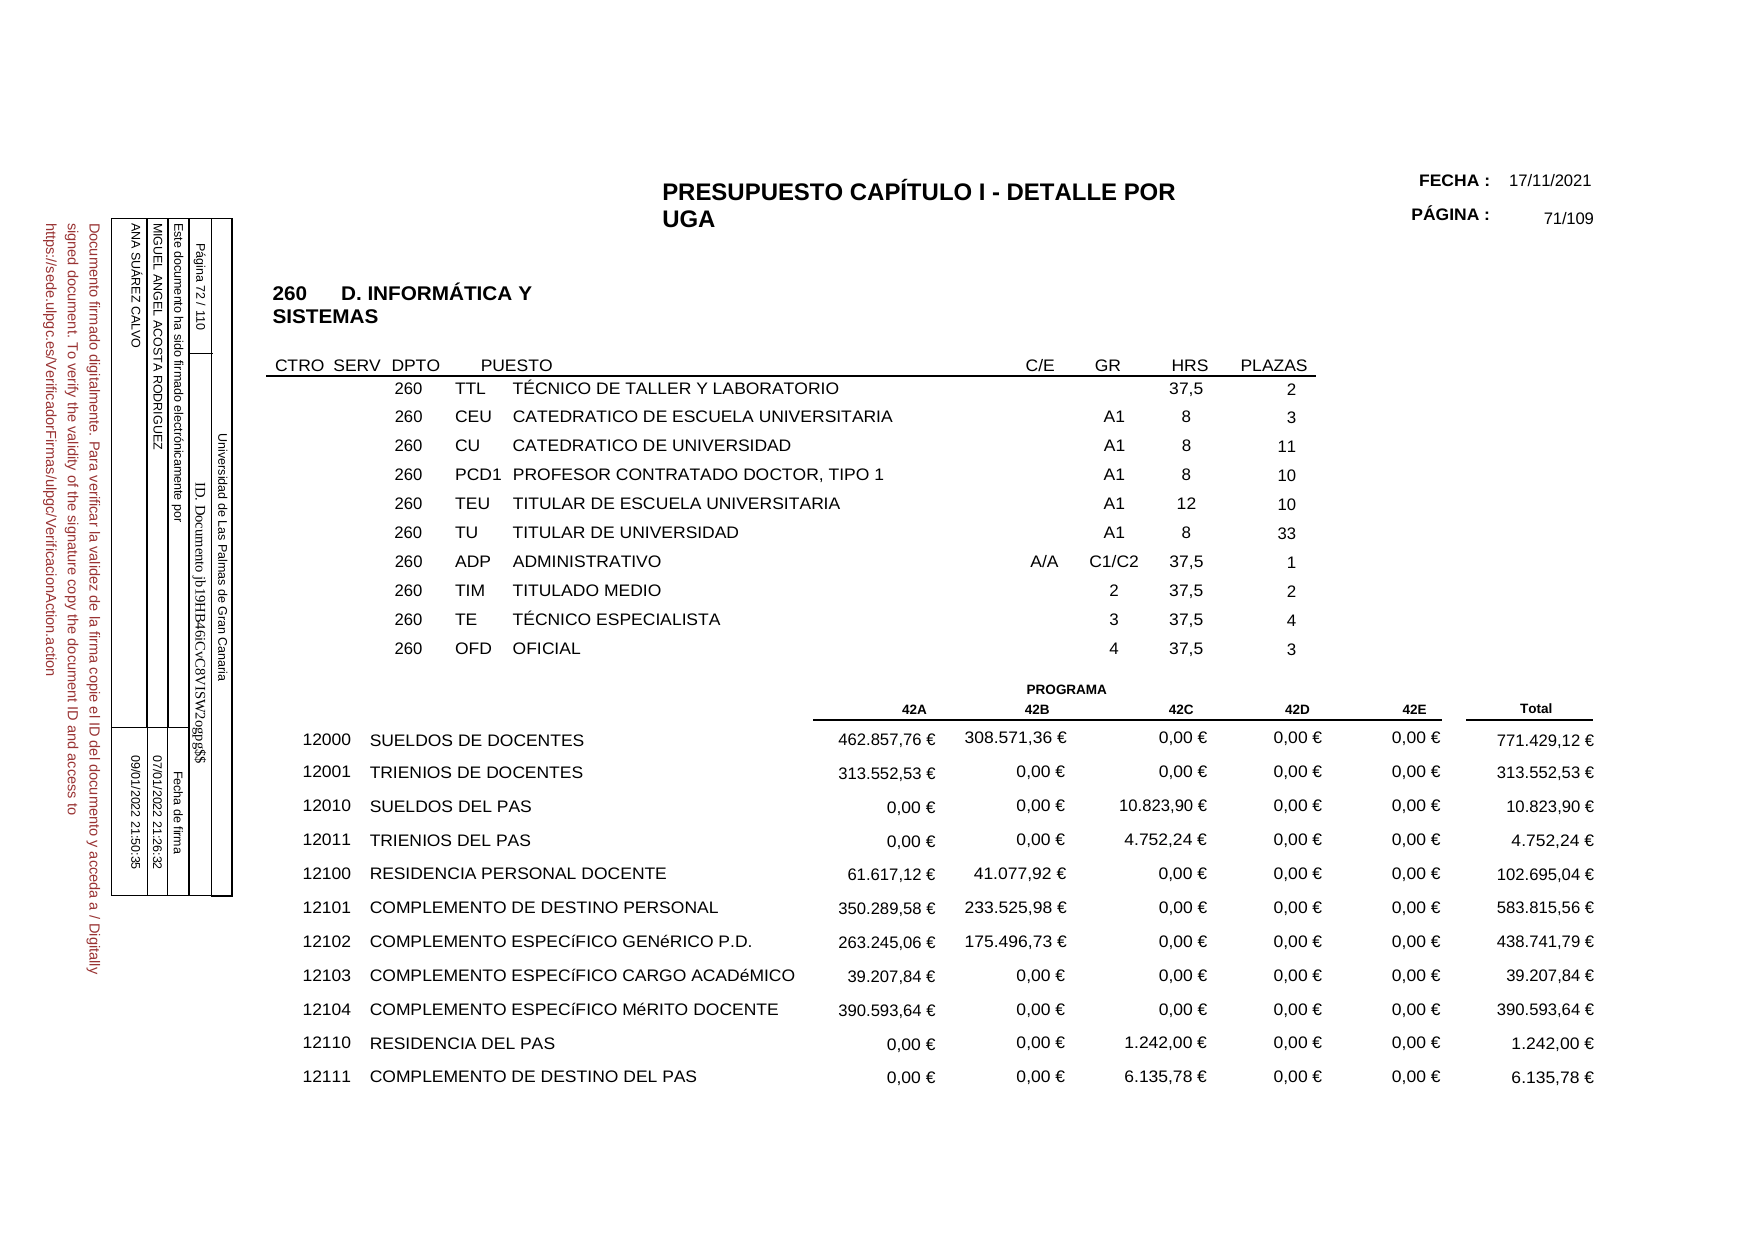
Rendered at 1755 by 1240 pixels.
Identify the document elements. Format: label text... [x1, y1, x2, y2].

table_cell A1 [1074, 403, 1154, 431]
table_cell 0,00 € [950, 993, 1112, 1027]
table_cell PCD1 [438, 461, 506, 489]
table_header TÉCNICO DE TALLER Y LABORATORIO [506, 377, 956, 402]
table_cell 39.207,84 € [1466, 959, 1592, 993]
table_cell Total [1466, 700, 1592, 719]
table_cell A1 [1074, 490, 1154, 518]
table_cell 10 [1240, 461, 1316, 489]
table_cell 3 [1074, 605, 1154, 634]
table_cell 0,00 € [1113, 993, 1241, 1027]
table_cell TRIENIOS DE DOCENTES [360, 756, 813, 789]
table_cell A1 [1074, 431, 1154, 461]
table_cell 0,00 € [1357, 1027, 1442, 1060]
text CTRO SERV DPTO PUESTO C/E GR HRS PLAZAS [275, 356, 1604, 375]
table_cell 8 [1154, 431, 1240, 461]
table_cell RESIDENCIA DEL PAS [360, 1027, 813, 1060]
table_cell [1442, 959, 1466, 993]
table_cell 41.077,92 € [950, 857, 1112, 891]
table_cell 0,00 € [1113, 891, 1241, 925]
table_cell 12 [1154, 490, 1240, 518]
table_cell COMPLEMENTO DE DESTINO DEL PAS [360, 1060, 813, 1093]
table_cell 0,00 € [950, 824, 1112, 857]
table_cell TITULADO MEDIO [506, 576, 956, 605]
table_cell 0,00 € [1113, 756, 1241, 789]
table_cell 12104 [297, 993, 359, 1027]
table_cell 12100 [297, 857, 359, 891]
table_cell 390.593,64 € [813, 993, 950, 1027]
table_cell 308.571,36 € [950, 721, 1112, 756]
table_cell 37,5 [1154, 634, 1240, 664]
table_cell 10 [1240, 490, 1316, 518]
table_cell [956, 461, 1074, 489]
table_cell 0,00 € [1241, 993, 1357, 1027]
table_cell 4.752,24 € [1466, 824, 1592, 857]
table_cell [956, 634, 1074, 664]
table_cell [1442, 790, 1466, 823]
table_cell 0,00 € [813, 1027, 950, 1060]
table_cell [1442, 1060, 1466, 1093]
table_cell 462.857,76 € [813, 721, 950, 756]
table_cell [956, 605, 1074, 634]
table_cell [1442, 1027, 1466, 1060]
table_cell 0,00 € [1241, 925, 1357, 959]
table_cell A/A [956, 548, 1074, 576]
table_cell 0,00 € [813, 824, 950, 857]
table_cell 0,00 € [1357, 790, 1442, 823]
table_header PROGRAMA [950, 677, 1112, 700]
table_cell 0,00 € [1113, 925, 1241, 959]
table_cell 0,00 € [1241, 959, 1357, 993]
table_cell 42D [1241, 700, 1357, 719]
table_cell 12103 [297, 959, 359, 993]
table_cell 350.289,58 € [813, 891, 950, 925]
table_cell 175.496,73 € [950, 925, 1112, 959]
table_cell 0,00 € [1357, 1060, 1442, 1093]
table_cell 390.593,64 € [1466, 993, 1592, 1027]
text 260 D. INFORMÁTICA Y SISTEMAS [272, 282, 638, 328]
table_cell A1 [1074, 519, 1154, 547]
table_cell 12101 [297, 891, 359, 925]
table_cell 42A [813, 700, 950, 719]
table_cell TU [438, 519, 506, 547]
table_cell 07/01/2022 21:26:32 [148, 728, 167, 895]
table_cell 260 [266, 519, 438, 547]
table_cell 12110 [297, 1027, 359, 1060]
table_cell 11 [1240, 431, 1316, 461]
table_cell 10.823,90 € [1466, 790, 1592, 823]
table_cell TITULAR DE UNIVERSIDAD [506, 519, 956, 547]
table_cell 102.695,04 € [1466, 857, 1592, 891]
table_cell 583.815,56 € [1466, 891, 1592, 925]
table_cell 313.552,53 € [813, 756, 950, 789]
table_cell 0,00 € [950, 756, 1112, 789]
table_cell 37,5 [1154, 576, 1240, 605]
table_cell 33 [1240, 519, 1316, 547]
table_cell COMPLEMENTO ESPECíFICO GENéRICO P.D. [360, 925, 813, 959]
table_cell 0,00 € [1357, 824, 1442, 857]
text FECHA : PÁGINA : [1408, 171, 1490, 224]
table_cell [956, 576, 1074, 605]
table_cell [956, 490, 1074, 518]
table_cell [956, 519, 1074, 547]
table_header [813, 677, 950, 700]
table_cell 438.741,79 € [1466, 925, 1592, 959]
table_cell 260 [266, 490, 438, 518]
table_cell 3 [1240, 634, 1316, 664]
table_header Universidad de Las Palmas de Gran Canaria [212, 219, 231, 895]
table_cell 313.552,53 € [1466, 756, 1592, 789]
table_cell [1442, 824, 1466, 857]
table_cell 3 [1240, 403, 1316, 431]
table_cell 12111 [297, 1060, 359, 1093]
table_cell 0,00 € [1241, 1027, 1357, 1060]
table_cell ADMINISTRATIVO [506, 548, 956, 576]
table_cell 0,00 € [1241, 721, 1357, 756]
table_header [1074, 377, 1154, 402]
table_cell SUELDOS DE DOCENTES [360, 719, 813, 756]
table_cell 12102 [297, 925, 359, 959]
table_header TTL [438, 377, 506, 402]
table_cell 260 [266, 431, 438, 461]
table_cell 8 [1154, 403, 1240, 431]
table_cell [956, 403, 1074, 431]
table_cell OFD [438, 634, 506, 664]
table_cell 1.242,00 € [1113, 1027, 1241, 1060]
table_cell 12010 [297, 790, 359, 823]
table_cell TÉCNICO ESPECIALISTA [506, 605, 956, 634]
table_cell 0,00 € [1113, 959, 1241, 993]
table_cell 0,00 € [1241, 790, 1357, 823]
table_cell OFICIAL [506, 634, 956, 664]
table_cell 0,00 € [1241, 824, 1357, 857]
table_cell A1 [1074, 461, 1154, 489]
table_cell 10.823,90 € [1113, 790, 1241, 823]
table_cell TITULAR DE ESCUELA UNIVERSITARIA [506, 490, 956, 518]
table_cell CATEDRATICO DE ESCUELA UNIVERSITARIA [506, 403, 956, 431]
table_header 260 [266, 377, 438, 402]
table_cell CU [438, 431, 506, 461]
table_cell CEU [438, 403, 506, 431]
table_header [956, 377, 1074, 402]
table_cell 260 [266, 403, 438, 431]
table_cell 0,00 € [950, 1060, 1112, 1093]
table_header [1113, 677, 1592, 700]
text Documento firmado digitalmente. Para verificar la validez de la firma copie el ID del documento y acceda a / Digitally signed document. To verify the validity of the signature copy the document ID and access to https://sede.ulpgc.es/VerificadorFirmas/ulpgc/VerificacionAction.action [43, 223, 103, 976]
table_cell 42C [1113, 700, 1241, 719]
table_cell 8 [1154, 519, 1240, 547]
table_header [297, 677, 813, 719]
table_cell 2 [1074, 576, 1154, 605]
table_cell 61.617,12 € [813, 857, 950, 891]
table_cell 0,00 € [813, 790, 950, 823]
table_cell [1442, 891, 1466, 925]
table_cell [956, 431, 1074, 461]
table_cell 260 [266, 576, 438, 605]
table_cell Fecha de firma [168, 728, 188, 895]
table_cell TEU [438, 490, 506, 518]
table_cell 12000 [297, 719, 359, 756]
table_cell ADP [438, 548, 506, 576]
table_cell 1.242,00 € [1466, 1027, 1592, 1060]
table_cell 4 [1074, 634, 1154, 664]
table_cell [1442, 993, 1466, 1027]
text [111, 218, 234, 901]
table_cell 771.429,12 € [1466, 721, 1592, 756]
table_cell [1442, 719, 1466, 756]
table_cell COMPLEMENTO ESPECíFICO CARGO ACADéMICO [360, 959, 813, 993]
table_cell CATEDRATICO DE UNIVERSIDAD [506, 431, 956, 461]
text 17/11/2021 [1494, 171, 1591, 190]
table_cell 12001 [297, 756, 359, 789]
table_cell TIM [438, 576, 506, 605]
table_cell 1 [1240, 548, 1316, 576]
table_cell 260 [266, 605, 438, 634]
table_cell [1442, 700, 1466, 719]
table_cell 0,00 € [1357, 857, 1442, 891]
table_cell 6.135,78 € [1466, 1060, 1592, 1093]
table_header Página 72 / 110 [190, 219, 211, 353]
table_cell 0,00 € [1241, 756, 1357, 789]
table_cell 37,5 [1154, 605, 1240, 634]
table_cell 09/01/2022 21:50:35 [112, 728, 147, 895]
table_cell 0,00 € [1357, 993, 1442, 1027]
table_cell COMPLEMENTO ESPECíFICO MéRITO DOCENTE [360, 993, 813, 1027]
table_cell 6.135,78 € [1113, 1060, 1241, 1093]
table_cell 0,00 € [1357, 959, 1442, 993]
table_cell 0,00 € [1241, 891, 1357, 925]
table_cell C1/C2 [1074, 548, 1154, 576]
table_cell 8 [1154, 461, 1240, 489]
table_cell 0,00 € [1113, 721, 1241, 756]
table_cell 2 [1240, 576, 1316, 605]
table_cell TRIENIOS DEL PAS [360, 824, 813, 857]
table_cell 37,5 [1154, 548, 1240, 576]
table_cell 0,00 € [1357, 756, 1442, 789]
table_cell 39.207,84 € [813, 959, 950, 993]
table_cell 12011 [297, 824, 359, 857]
table_cell 0,00 € [1357, 721, 1442, 756]
table_cell 0,00 € [950, 790, 1112, 823]
table_cell 4.752,24 € [1113, 824, 1241, 857]
table_header Este documento ha sido firmado electrónicamente por [169, 219, 188, 727]
table_cell 233.525,98 € [950, 891, 1112, 925]
table_cell PROFESOR CONTRATADO DOCTOR, TIPO 1 [506, 461, 956, 489]
text 71/109 [1494, 209, 1594, 228]
table_cell 260 [266, 548, 438, 576]
table_header 2 [1240, 377, 1316, 402]
table_cell RESIDENCIA PERSONAL DOCENTE [360, 857, 813, 891]
table_cell [1442, 857, 1466, 891]
table_cell 42B [950, 700, 1112, 719]
table_cell 0,00 € [950, 1027, 1112, 1060]
table_cell 0,00 € [1113, 857, 1241, 891]
table_header 37,5 [1154, 377, 1240, 402]
table_cell [1442, 756, 1466, 789]
table_cell 260 [266, 461, 438, 489]
table_cell 263.245,06 € [813, 925, 950, 959]
table_header ANA SUÁREZ CALVO [112, 219, 146, 727]
table_cell 4 [1240, 605, 1316, 634]
table_cell TE [438, 605, 506, 634]
table_cell COMPLEMENTO DE DESTINO PERSONAL [360, 891, 813, 925]
table_cell 0,00 € [1241, 857, 1357, 891]
table_cell 0,00 € [1241, 1060, 1357, 1093]
table_cell 0,00 € [1357, 891, 1442, 925]
table_cell 260 [266, 634, 438, 664]
table_cell ID. Documento jb19HB46iCvC8VISW2ogpg$$ [190, 354, 211, 895]
table_cell 0,00 € [813, 1060, 950, 1093]
table_header MIGUEL ANGEL ACOSTA RODRIGUEZ [148, 219, 167, 727]
table_cell [1442, 925, 1466, 959]
table_cell 42E [1357, 700, 1442, 719]
table_cell 0,00 € [1357, 925, 1442, 959]
table_cell 0,00 € [950, 959, 1112, 993]
table_cell SUELDOS DEL PAS [360, 790, 813, 823]
text PRESUPUESTO CAPÍTULO I - DETALLE POR UGA [662, 178, 1234, 233]
